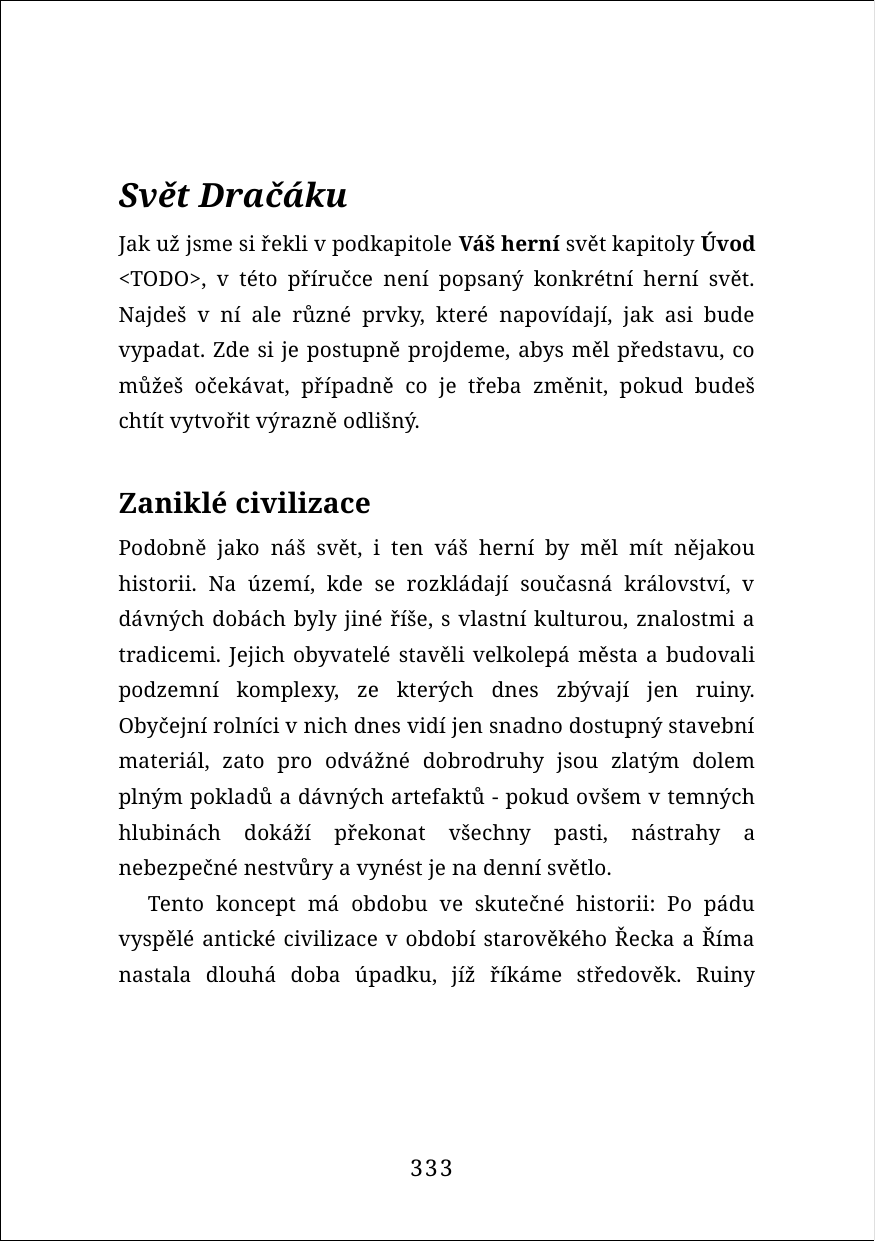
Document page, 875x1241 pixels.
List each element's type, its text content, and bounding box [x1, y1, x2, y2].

text Jak už jsme si řekli v podkapitole Váš herní svět kapitoly Úvod <TODO>, v této příručce není popsaný konkrétní herní svět. Najdeš v ní ale různé prvky, které napovídají, jak asi bude vypadat. Zde si je postupně projdeme, abys měl představu, co můžeš očekávat, případně co je třeba změnit, pokud budeš chtít vytvořit výrazně odlišný. [118, 229, 756, 435]
text Podobně jako náš svět, i ten váš herní by měl mít nějakou historii. Na území, kde se rozkládají současná království, v dávných dobách byly jiné říše, s vlastní kulturou, znalostmi a tradicemi. Jejich obyvatelé stavěli velkolepá města a budovali podzemní komplexy, ze kterých dnes zbývají jen ruiny. Obyčejní rolníci v nich dnes vidí jen snadno dostupný stavební materiál, zato pro odvážné dobrodruhy jsou zlatým dolem plným pokladů a dávných artefaktů - pokud ovšem v temných hlubinách dokáží překonat všechny pasti, nástrahy a nebezpečné nestvůry a vynést je na denní světlo. Tento koncept má obdobu ve skutečné historii: Po pádu vyspělé antické civilizace v období starověkého Řecka a Říma nastala dlouhá doba úpadku, jíž říkáme středověk. Ruiny [118, 533, 756, 988]
subtitle Svět Dračáku [118, 172, 756, 217]
subtitle Zaniklé civilizace [118, 483, 756, 522]
